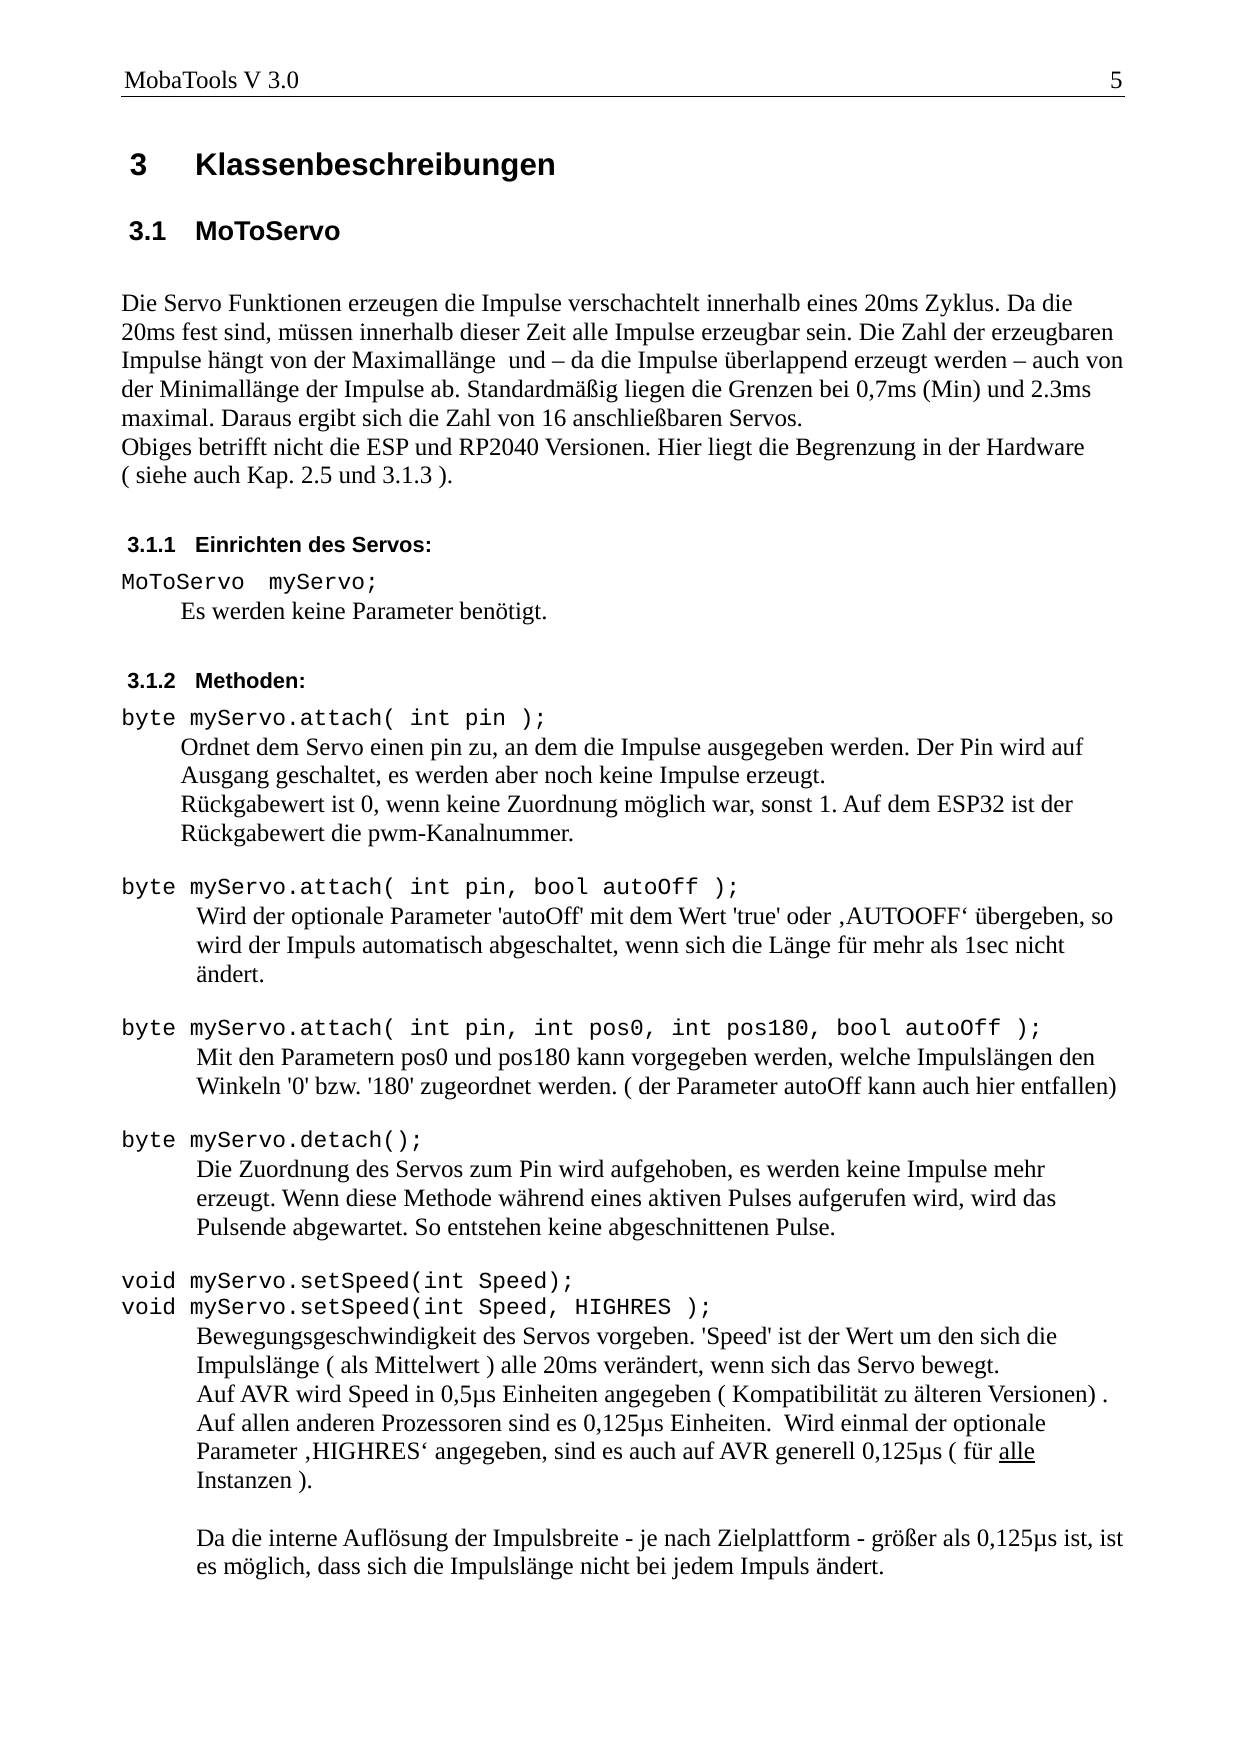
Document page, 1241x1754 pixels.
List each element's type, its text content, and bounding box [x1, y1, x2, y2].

text Wird der optionale Parameter 'autoOff' mit dem Wert 'true' oder ‚AUTOOFF‘ übergeben, so wird der Impuls automatisch abgeschaltet, wenn sich die Länge für mehr als 1sec nicht ändert. [196, 901, 1125, 988]
text Rückgabewert ist 0, wenn keine Zuordnung möglich war, sonst 1. Auf dem ESP32 ist der Rückgabewert die pwm-Kanalnummer. [180, 789, 1125, 847]
subtitle Methoden: [121, 668, 1125, 693]
text byte myServo.attach( int pin, int pos0, int pos180, bool autoOff ); [121, 1016, 1125, 1042]
text byte myServo.detach(); [121, 1129, 1125, 1154]
text Auf AVR wird Speed in 0,5µs Einheiten angegeben ( Kompatibilität zu älteren Versionen) . Auf allen anderen Prozessoren sind es 0,125µs Einheiten. Wird einmal der optionale Parameter ‚HIGHRES‘ angegeben, sind es auch auf AVR generell 0,125µs ( für alle Instanzen ). [196, 1379, 1125, 1494]
text Da die interne Auflösung der Impulsbreite - je nach Zielplattform - größer als 0,125µs ist, ist es möglich, dass sich die Impulslänge nicht bei jedem Impuls ändert. [196, 1523, 1125, 1609]
text Ordnet dem Servo einen pin zu, an dem die Impulse ausgegeben werden. Der Pin wird auf Ausgang geschaltet, es werden aber noch keine Impulse erzeugt. [180, 732, 1125, 789]
text Die Zuordnung des Servos zum Pin wird aufgehoben, es werden keine Impulse mehr erzeugt. Wenn diese Methode während eines aktiven Pulses aufgerufen wird, wird das Pulsende abgewartet. So entstehen keine abgeschnittenen Pulse. [196, 1154, 1125, 1241]
text Mit den Parametern pos0 und pos180 kann vorgegeben werden, welche Impulslängen den Winkeln '0' bzw. '180' zugeordnet werden. ( der Parameter autoOff kann auch hier entfallen) [196, 1042, 1125, 1100]
text Obiges betrifft nicht die ESP und RP2040 Versionen. Hier liegt die Begrenzung in der Hardware ( siehe auch Kap. 2.5 und 3.1.3 ). [121, 432, 1125, 489]
subtitle MoToServo [121, 215, 1125, 247]
subtitle Einrichten des Servos: [121, 532, 1125, 558]
text Es werden keine Parameter benötigt. [180, 596, 1125, 625]
subtitle Klassenbeschreibungen [121, 146, 1125, 182]
text Die Servo Funktionen erzeugen die Impulse verschachtelt innerhalb eines 20ms Zyklus. Da die 20ms fest sind, müssen innerhalb dieser Zeit alle Impulse erzeugbar sein. Die Zahl der erzeugbaren Impulse hängt von der Maximallänge und – da die Impulse überlappend erzeugt werden – auch von der Minimallänge der Impulse ab. Standardmäßig liegen die Grenzen bei 0,7ms (Min) und 2.3ms maximal. Daraus ergibt sich die Zahl von 16 anschließbaren Servos. [121, 288, 1125, 432]
text void myServo.setSpeed(int Speed); void myServo.setSpeed(int Speed, HIGHRES ); [121, 1269, 1125, 1321]
text MoToServo myServo; [121, 570, 1125, 596]
text Bewegungsgeschwindigkeit des Servos vorgeben. 'Speed' ist der Wert um den sich die Impulslänge ( als Mittelwert ) alle 20ms verändert, wenn sich das Servo bewegt. [196, 1321, 1125, 1379]
text byte myServo.attach( int pin ); [121, 706, 1125, 732]
text byte myServo.attach( int pin, bool autoOff ); [121, 876, 1125, 901]
